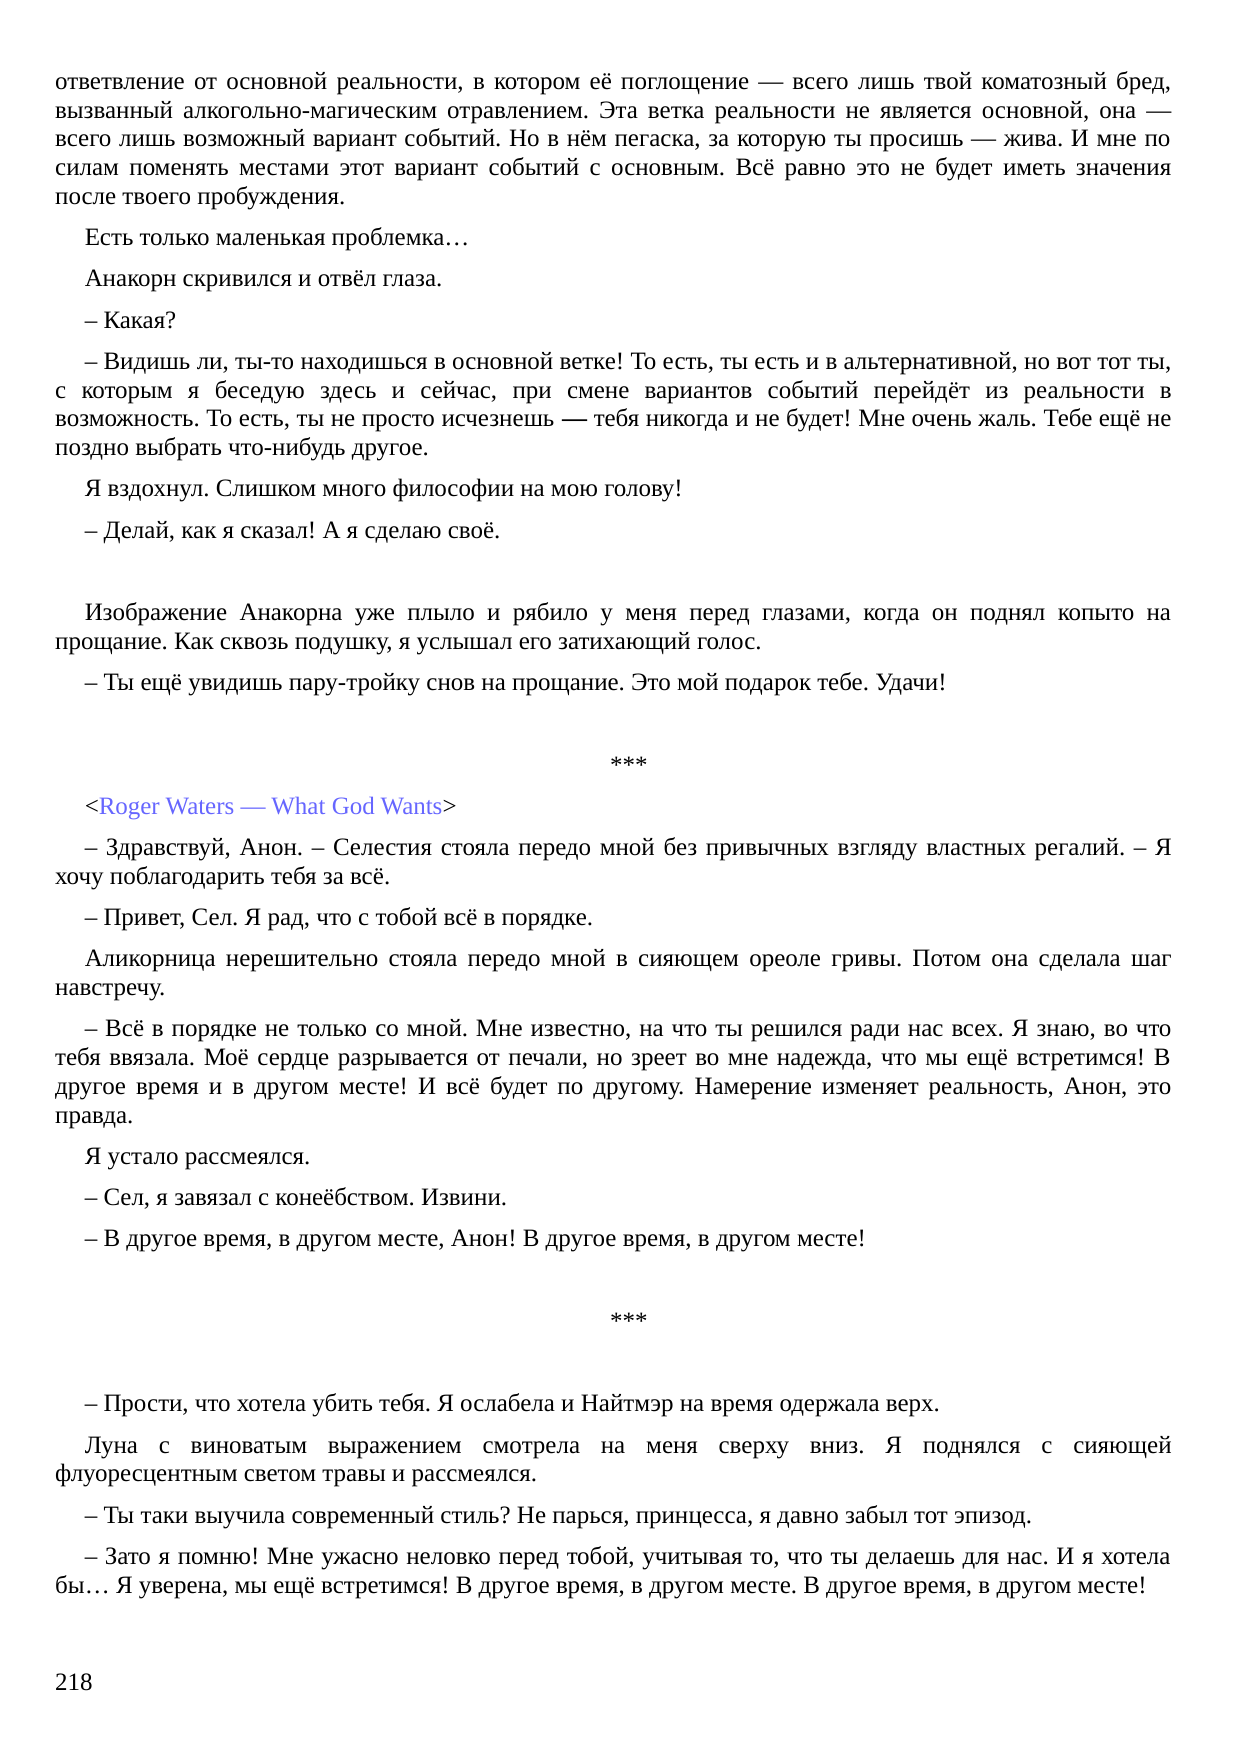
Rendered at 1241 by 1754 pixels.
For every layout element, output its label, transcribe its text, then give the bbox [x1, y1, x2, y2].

text *** [55, 750, 1173, 778]
text – Всё в порядке не только со мной. Мне известно, на что ты решился ради нас всех. Я знаю, во что тебя ввязала. Моё сердце разрывается от печали, но зреет во мне надежда, что мы ещё встретимся! В другое время и в другом месте! И всё будет по другому. Намерение изменяет реальность, Анон, это правда. [55, 1013, 1173, 1128]
text – Ты таки выучила современный стиль? Не парься, принцесса, я давно забыл тот эпизод. [55, 1500, 1173, 1528]
text Я вздохнул. Слишком много философии на мою голову! [55, 473, 1173, 502]
text – Ты ещё увидишь пару-тройку снов на прощание. Это мой подарок тебе. Удачи! [55, 667, 1173, 696]
text Есть только маленькая проблемка… [55, 222, 1173, 251]
text Аликорница нерешительно стояла передо мной в сияющем ореоле гривы. Потом она сделала шаг навстречу. [55, 943, 1173, 1001]
text Анакорн скривился и отвёл глаза. [55, 263, 1173, 292]
text <Roger Waters — What God Wants> [55, 791, 1173, 820]
text – Привет, Сел. Я рад, что с тобой всё в порядке. [55, 902, 1173, 931]
text – Здравствуй, Анон. – Селестия стояла передо мной без привычных взгляду властных регалий. – Я хочу поблагодарить тебя за всё. [55, 832, 1173, 890]
text ответвление от основной реальности, в котором её поглощение — всего лишь твой коматозный бред, вызванный алкогольно-магическим отравлением. Эта ветка реальности не является основной, она — всего лишь возможный вариант событий. Но в нём пегаска, за которую ты просишь — жива. И мне по силам поменять местами этот вариант событий с основным. Всё равно это не будет иметь значения после твоего пробуждения. [55, 66, 1173, 210]
text – Зато я помню! Мне ужасно неловко перед тобой, учитывая то, что ты делаешь для нас. И я хотела бы… Я уверена, мы ещё встретимся! В другое время, в другом месте. В другое время, в другом месте! [55, 1541, 1173, 1598]
text – В другое время, в другом месте, Анон! В другое время, в другом месте! [55, 1223, 1173, 1252]
text *** [55, 1306, 1173, 1335]
text – Прости, что хотела убить тебя. Я ослабела и Найтмэр на время одержала верх. [55, 1388, 1173, 1417]
text Луна с виноватым выражением смотрела на меня сверху вниз. Я поднялся с сияющей флуоресцентным светом травы и рассмеялся. [55, 1430, 1173, 1487]
text Я устало рассмеялся. [55, 1141, 1173, 1170]
text – Сел, я завязал с конеёбством. Извини. [55, 1182, 1173, 1211]
text – Какая? [55, 305, 1173, 333]
text – Видишь ли, ты-то находишься в основной ветке! То есть, ты есть и в альтернативной, но вот тот ты, с которым я беседую здесь и сейчас, при смене вариантов событий перейдёт из реальности в возможность. То есть, ты не просто исчезнешь — тебя никогда и не будет! Мне очень жаль. Тебе ещё не поздно выбрать что-нибудь другое. [55, 346, 1173, 461]
text Изображение Анакорна уже плыло и рябило у меня перед глазами, когда он поднял копыто на прощание. Как сквозь подушку, я услышал его затихающий голос. [55, 597, 1173, 655]
text – Делай, как я сказал! А я сделаю своё. [55, 515, 1173, 543]
